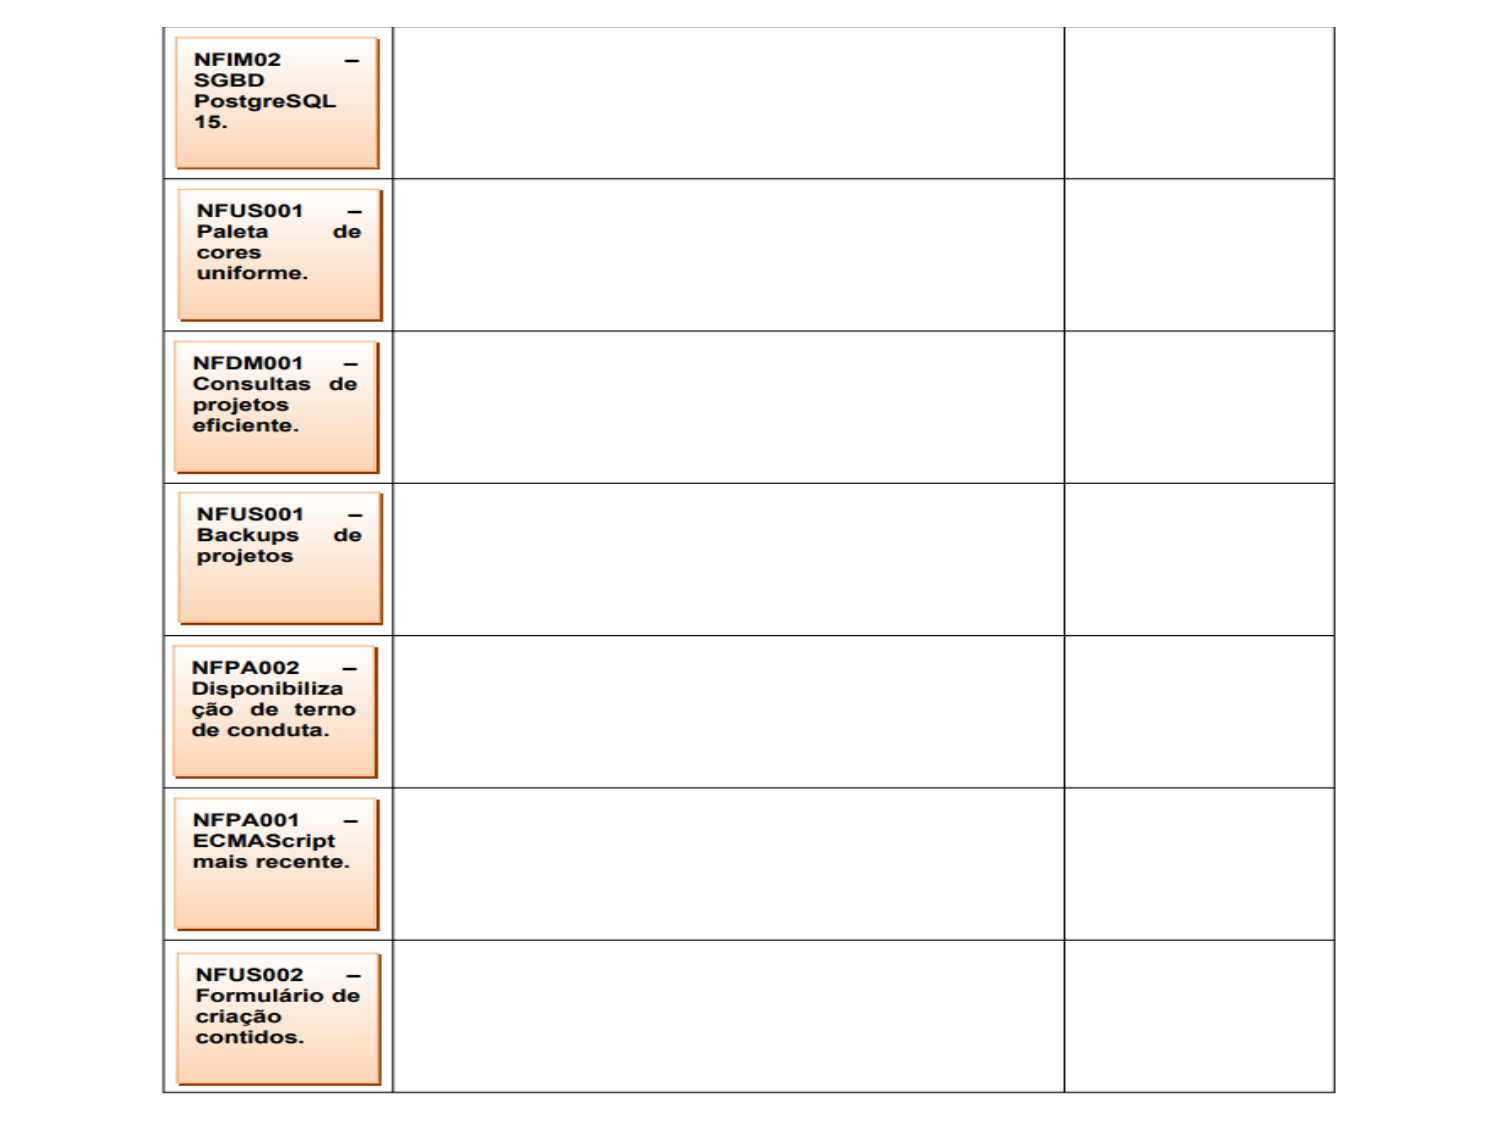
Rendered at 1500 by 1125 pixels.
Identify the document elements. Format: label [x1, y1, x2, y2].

picture [159, 27, 1341, 1097]
